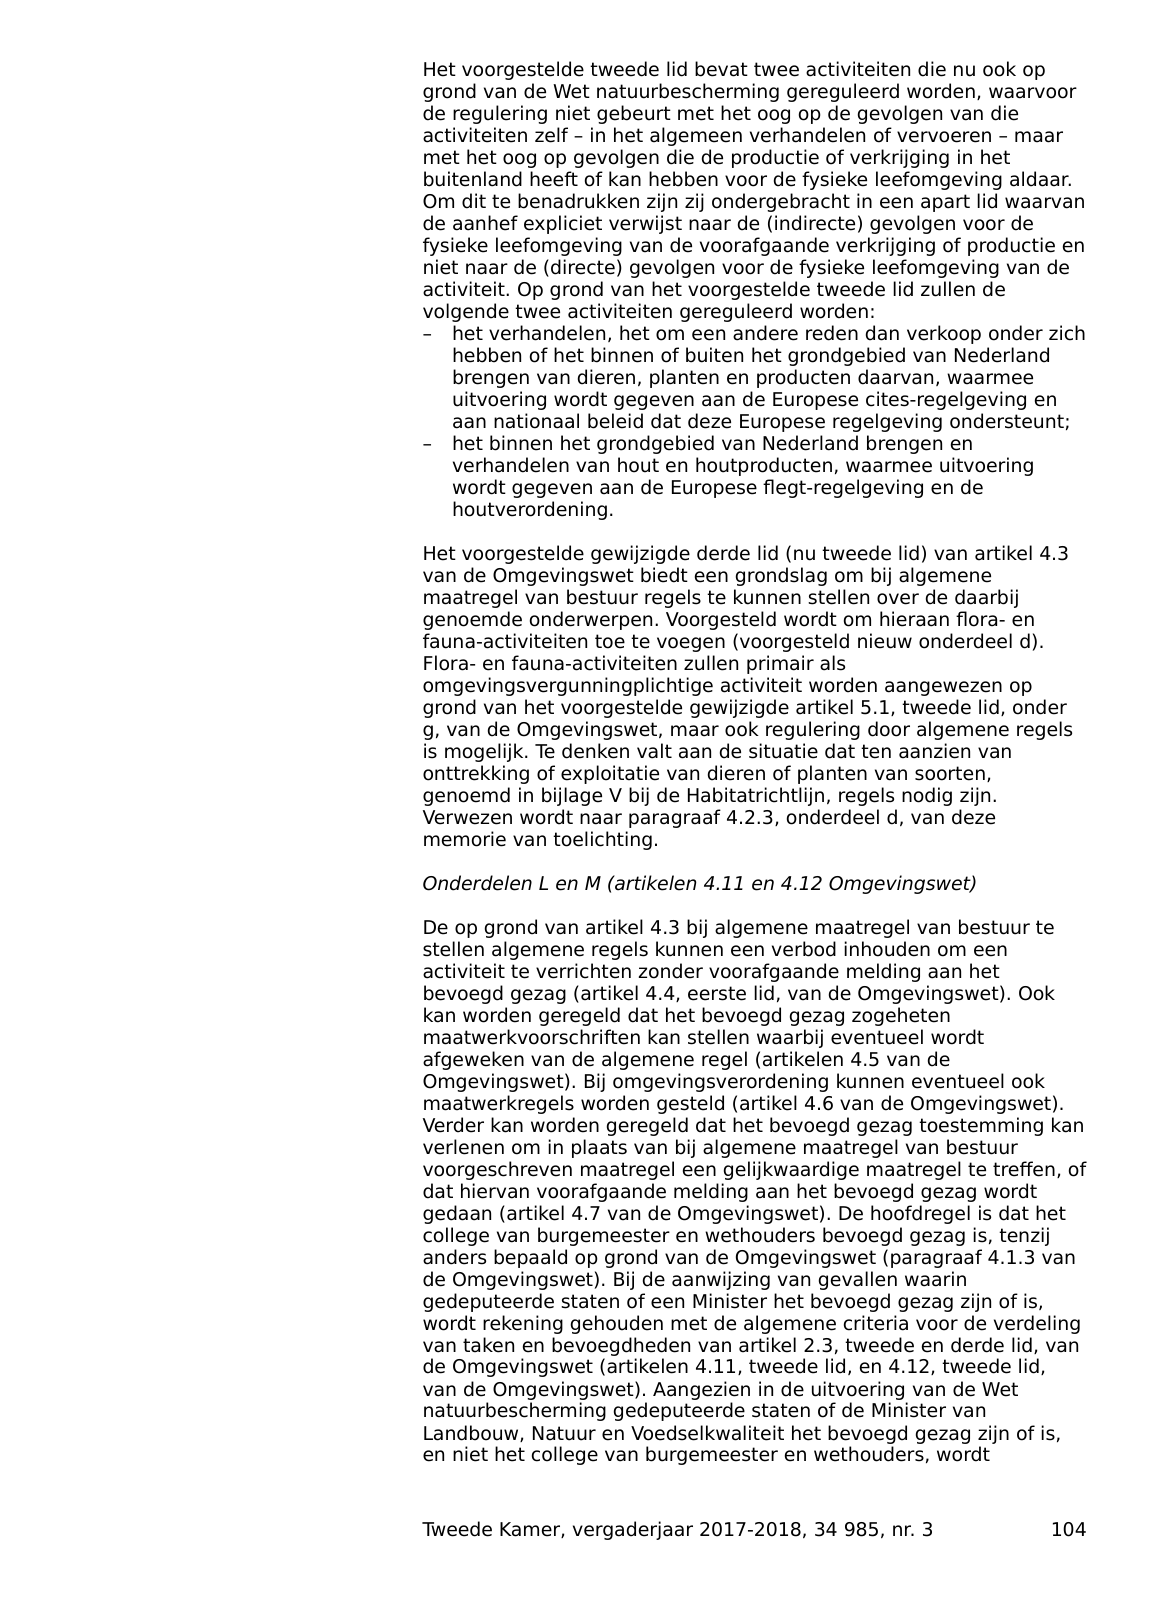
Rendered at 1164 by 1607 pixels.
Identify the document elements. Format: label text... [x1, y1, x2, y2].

text De op grond van artikel 4.3 bij algemene maatregel van bestuur te stellen algemene regels kunnen een verbod inhouden om een activiteit te verrichten zonder voorafgaande melding aan het bevoegd gezag (artikel 4.4, eerste lid, van de Omgevingswet). Ook kan worden geregeld dat het bevoegd gezag zogeheten maatwerkvoorschriften kan stellen waarbij eventueel wordt afgeweken van de algemene regel (artikelen 4.5 van de Omgevingswet). Bij omgevingsverordening kunnen eventueel ook maatwerkregels worden gesteld (artikel 4.6 van de Omgevingswet). Verder kan worden geregeld dat het bevoegd gezag toestemming kan verlenen om in plaats van bij algemene maatregel van bestuur voorgeschreven maatregel een gelijkwaardige maatregel te treffen, of dat hiervan voorafgaande melding aan het bevoegd gezag wordt gedaan (artikel 4.7 van de Omgevingswet). De hoofdregel is dat het college van burgemeester en wethouders bevoegd gezag is, tenzij anders bepaald op grond van de Omgevingswet (paragraaf 4.1.3 van de Omgevingswet). Bij de aanwijzing van gevallen waarin gedeputeerde staten of een Minister het bevoegd gezag zijn of is, wordt rekening gehouden met de algemene criteria voor de verdeling van taken en bevoegdheden van artikel 2.3, tweede en derde lid, van de Omgevingswet (artikelen 4.11, tweede lid, en 4.12, tweede lid, van de Omgevingswet). Aangezien in de uitvoering van de Wet natuurbescherming gedeputeerde staten of de Minister van Landbouw, Natuur en Voedselkwaliteit het bevoegd gezag zijn of is, en niet het college van burgemeester en wethouders, wordt [422, 917, 1087, 1466]
text – het binnen het grondgebied van Nederland brengen en verhandelen van hout en houtproducten, waarmee uitvoering wordt gegeven aan de Europese flegt-regelgeving en de houtverordening. [422, 433, 1087, 521]
subtitle Onderdelen L en M (artikelen 4.11 en 4.12 Omgevingswet) [422, 873, 1087, 895]
text Het voorgestelde tweede lid bevat twee activiteiten die nu ook op grond van de Wet natuurbescherming gereguleerd worden, waarvoor de regulering niet gebeurt met het oog op de gevolgen van die activiteiten zelf – in het algemeen verhandelen of vervoeren – maar met het oog op gevolgen die de productie of verkrijging in het buitenland heeft of kan hebben voor de fysieke leefomgeving aldaar. Om dit te benadrukken zijn zij ondergebracht in een apart lid waarvan de aanhef expliciet verwijst naar de (indirecte) gevolgen voor de fysieke leefomgeving van de voorafgaande verkrijging of productie en niet naar de (directe) gevolgen voor de fysieke leefomgeving van de activiteit. Op grond van het voorgestelde tweede lid zullen de volgende twee activiteiten gereguleerd worden: [422, 59, 1087, 323]
text – het verhandelen, het om een andere reden dan verkoop onder zich hebben of het binnen of buiten het grondgebied van Nederland brengen van dieren, planten en producten daarvan, waarmee uitvoering wordt gegeven aan de Europese cites-regelgeving en aan nationaal beleid dat deze Europese regelgeving ondersteunt; [422, 323, 1087, 433]
text Het voorgestelde gewijzigde derde lid (nu tweede lid) van artikel 4.3 van de Omgevingswet biedt een grondslag om bij algemene maatregel van bestuur regels te kunnen stellen over de daarbij genoemde onderwerpen. Voorgesteld wordt om hieraan flora- en fauna-activiteiten toe te voegen (voorgesteld nieuw onderdeel d). Flora- en fauna-activiteiten zullen primair als omgevingsvergunningplichtige activiteit worden aangewezen op grond van het voorgestelde gewijzigde artikel 5.1, tweede lid, onder g, van de Omgevingswet, maar ook regulering door algemene regels is mogelijk. Te denken valt aan de situatie dat ten aanzien van onttrekking of exploitatie van dieren of planten van soorten, genoemd in bijlage V bij de Habitatrichtlijn, regels nodig zijn. Verwezen wordt naar paragraaf 4.2.3, onderdeel d, van deze memorie van toelichting. [422, 543, 1087, 851]
